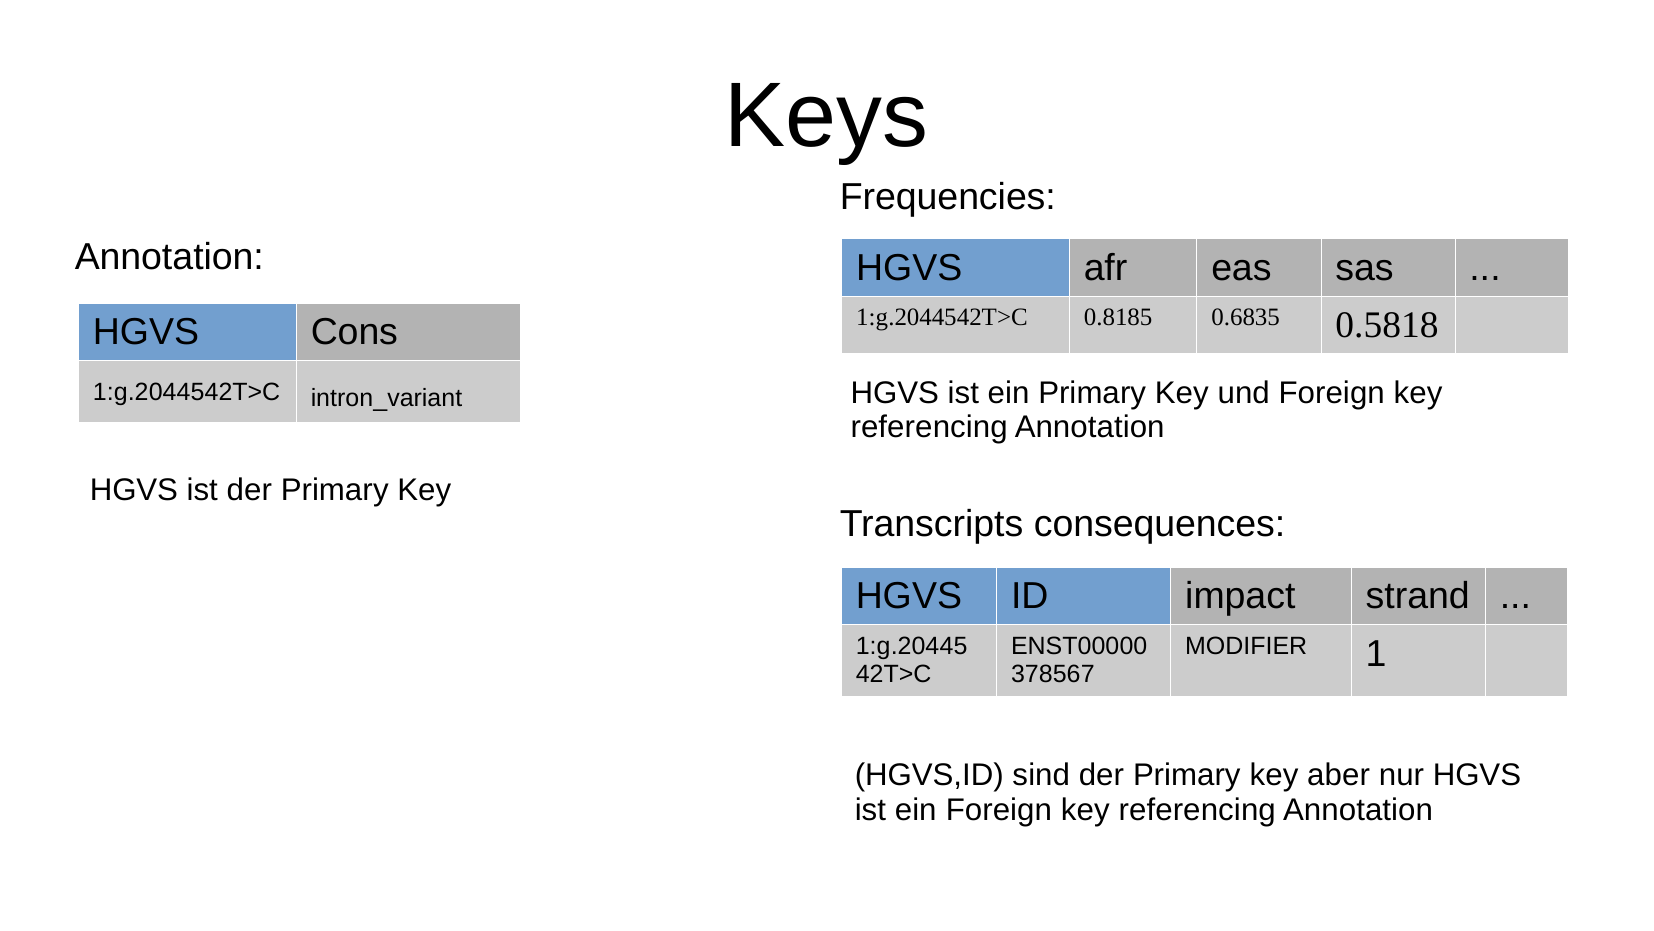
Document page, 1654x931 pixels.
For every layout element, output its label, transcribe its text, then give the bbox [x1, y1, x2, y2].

table_cell 0.8185 [1070, 297, 1196, 353]
table_cell [1486, 625, 1567, 696]
table_header sas [1322, 239, 1455, 296]
table_header Cons [297, 304, 520, 360]
table_cell [1456, 297, 1568, 353]
text_box HGVS ist der Primary Key [75, 465, 511, 515]
text_box Transcripts consequences: [825, 495, 1546, 552]
table_cell 0.6835 [1197, 297, 1321, 353]
text_box (HGVS,ID) sind der Primary key aber nur HGVS ist ein Foreign key referencing Annotation [840, 750, 1546, 835]
table_cell 1 [1352, 625, 1485, 696]
text_box HGVS ist ein Primary Key und Foreign key referencing Annotation [835, 367, 1556, 452]
table_header strand [1352, 568, 1485, 624]
table_header ... [1486, 568, 1567, 624]
table_cell intron_variant [297, 361, 520, 422]
text_box Frequencies: [825, 168, 1561, 226]
table_header ... [1456, 239, 1568, 296]
title Keys [82, 37, 1571, 193]
table_cell 1:g.2044542T>C [79, 361, 296, 422]
table_header afr [1070, 239, 1196, 296]
table_header impact [1171, 568, 1351, 624]
text_box Annotation: [60, 228, 361, 286]
table_cell 1:g.2044542T>C [842, 297, 1069, 353]
table_header eas [1197, 239, 1321, 296]
table_header ID [997, 568, 1170, 624]
table_cell MODIFIER [1171, 625, 1351, 696]
table_header HGVS [842, 239, 1069, 296]
table_cell 1:g.2044542T>C [842, 625, 996, 696]
table_header HGVS [79, 304, 296, 360]
table_cell 0.5818 [1322, 297, 1455, 353]
table_cell ENST00000378567 [997, 625, 1170, 696]
table_header HGVS [842, 568, 996, 624]
